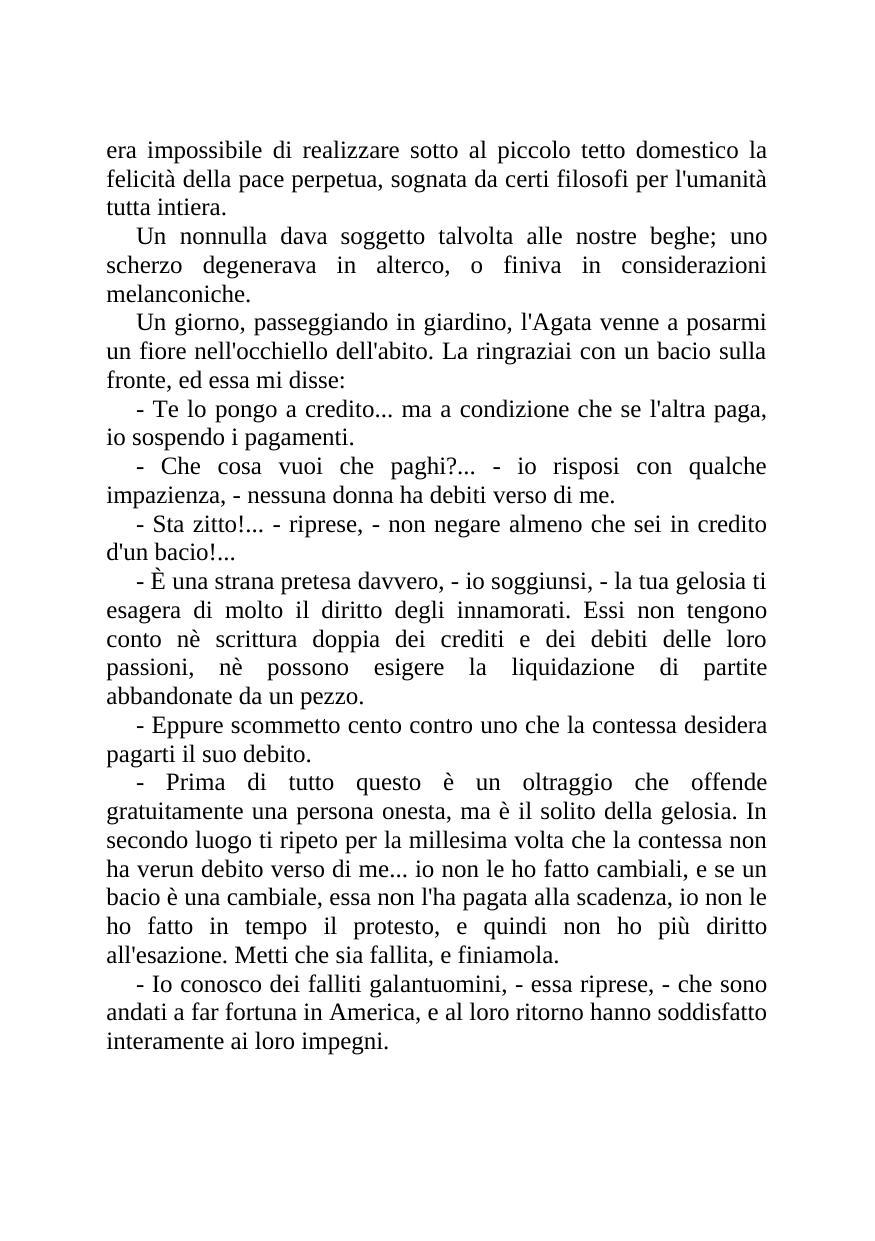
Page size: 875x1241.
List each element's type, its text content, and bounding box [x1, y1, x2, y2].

text - È una strana pretesa davvero, - io soggiunsi, - la tua gelosia ti esagera di molto il diritto degli innamorati. Essi non tengono conto nè scrittura doppia dei crediti e dei debiti delle loro passioni, nè possono esigere la liquidazione di partite abbandonate da un pezzo. [106, 566, 768, 710]
text Un nonnulla dava soggetto talvolta alle nostre beghe; uno scherzo degenerava in alterco, o finiva in considerazioni melanconiche. [106, 221, 768, 307]
text - Eppure scommetto cento contro uno che la contessa desidera pagarti il suo debito. [106, 710, 768, 767]
text era impossibile di realizzare sotto al piccolo tetto domestico la felicità della pace perpetua, sognata da certi filosofi per l'umanità tutta intiera. [106, 135, 768, 221]
text - Io conosco dei falliti galantuomini, - essa riprese, - che sono andati a far fortuna in America, e al loro ritorno hanno soddisfatto interamente ai loro impegni. [106, 969, 768, 1055]
text - Prima di tutto questo è un oltraggio che offende gratuitamente una persona onesta, ma è il solito della gelosia. In secondo luogo ti ripeto per la millesima volta che la contessa non ha verun debito verso di me... io non le ho fatto cambiali, e se un bacio è una cambiale, essa non l'ha pagata alla scadenza, io non le ho fatto in tempo il protesto, e quindi non ho più diritto all'esazione. Metti che sia fallita, e finiamola. [106, 767, 768, 969]
text Un giorno, passeggiando in giardino, l'Agata venne a posarmi un fiore nell'occhiello dell'abito. La ringraziai con un bacio sulla fronte, ed essa mi disse: [106, 307, 768, 394]
text - Che cosa vuoi che paghi?... - io risposi con qualche impazienza, - nessuna donna ha debiti verso di me. [106, 451, 768, 509]
text - Te lo pongo a credito... ma a condizione che se l'altra paga, io sospendo i pagamenti. [106, 394, 768, 451]
text - Sta zitto!... - riprese, - non negare almeno che sei in credito d'un bacio!... [106, 509, 768, 566]
